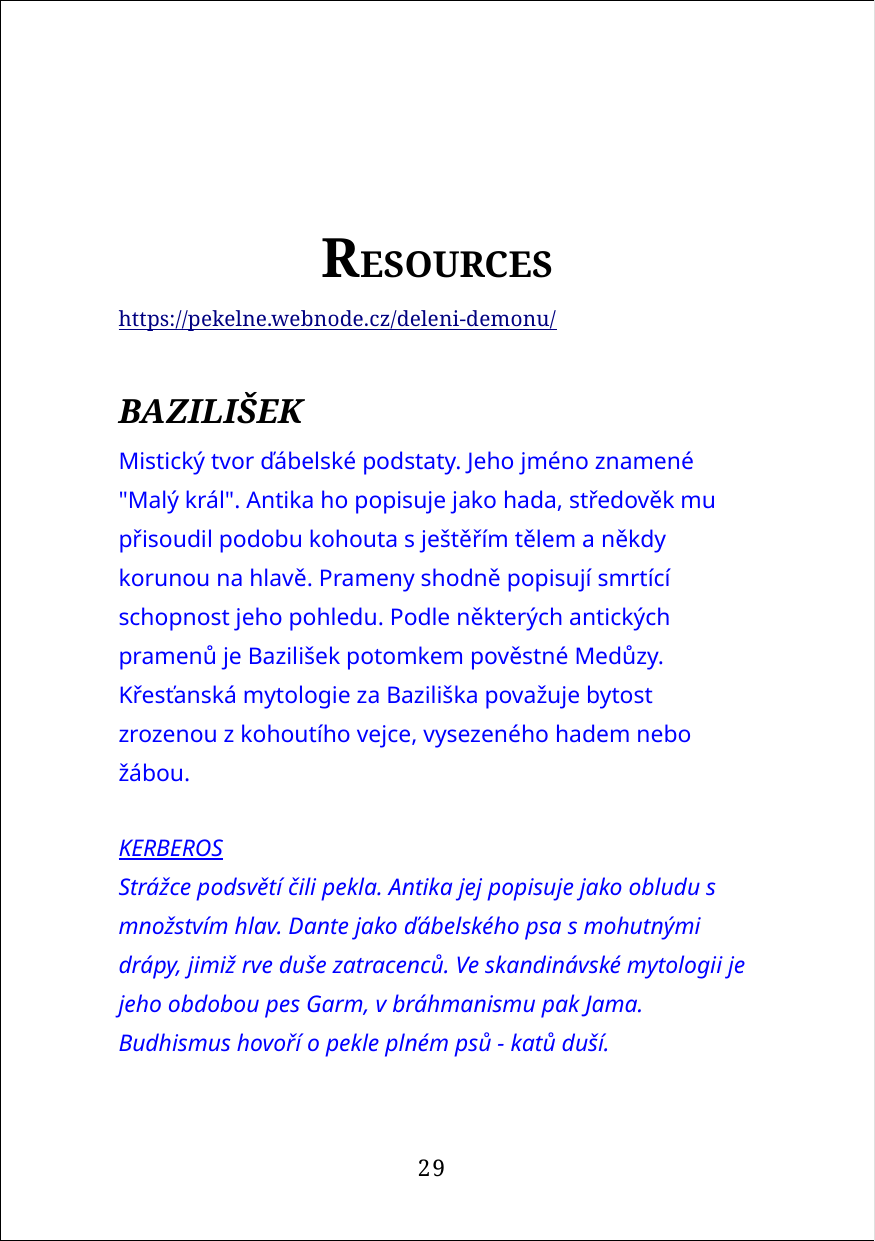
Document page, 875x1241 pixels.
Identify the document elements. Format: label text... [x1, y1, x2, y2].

subtitle Resources [118, 219, 756, 293]
text Mistický tvor ďábelské podstaty. Jeho jméno znamené "Malý král". Antika ho popisuje jako hada, středověk mu přisoudil podobu kohouta s ještěřím tělem a někdy korunou na hlavě. Prameny shodně popisují smrtící schopnost jeho pohledu. Podle některých antických pramenů je Bazilišek potomkem pověstné Medůzy. Křesťanská mytologie za Baziliška považuje bytost zrozenou z kohoutího vejce, vysezeného hadem nebo žábou. [118, 444, 756, 788]
text Strážce podsvětí čili pekla. Antika jej popisuje jako obludu s množstvím hlav. Dante jako ďábelského psa s mohutnými drápy, jimiž rve duše zatracenců. Ve skandinávské mytologii je jeho obdobou pes Garm, v bráhmanismu pak Jama. Budhismus hovoří o pekle plném psů - katů duší. [118, 871, 756, 1058]
subtitle BAZILIŠEK [118, 387, 756, 433]
text KERBEROS [118, 832, 756, 863]
text https://pekelne.webnode.cz/deleni-demonu/ [118, 304, 756, 333]
